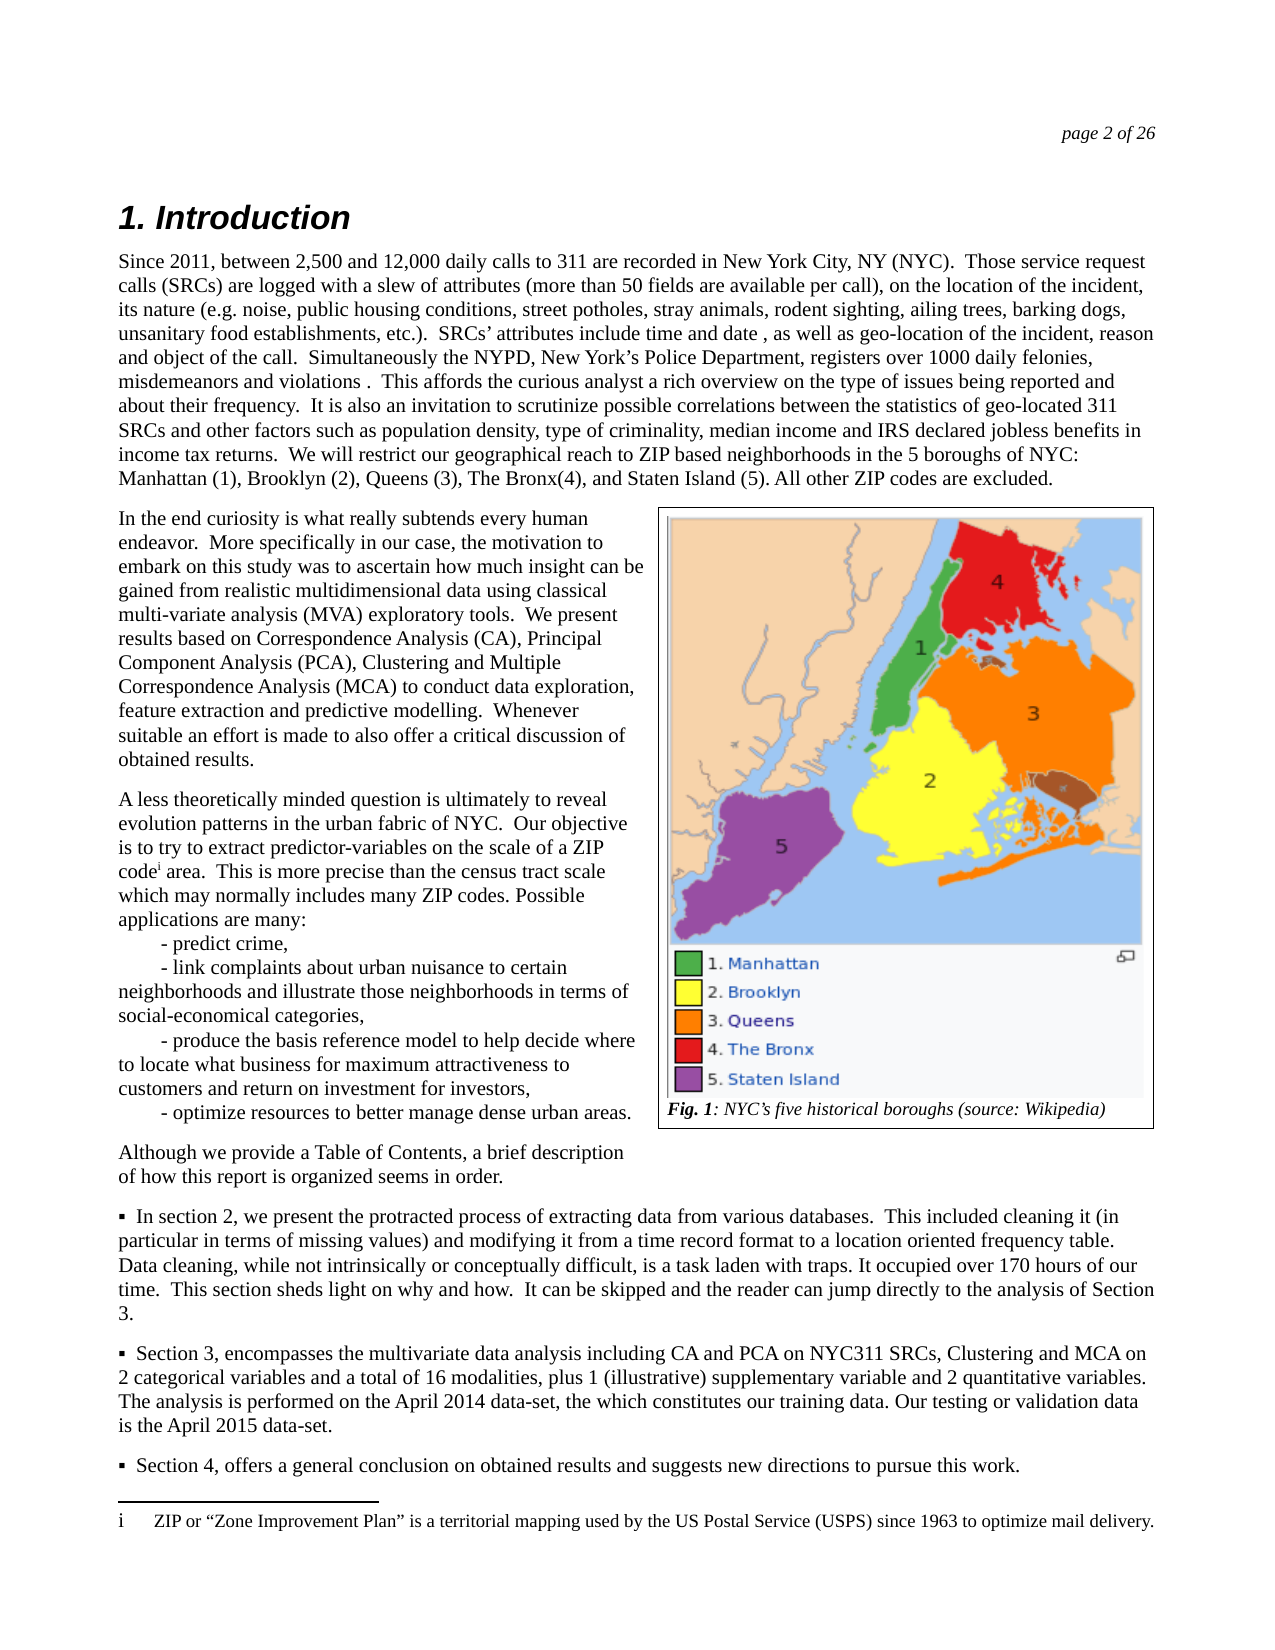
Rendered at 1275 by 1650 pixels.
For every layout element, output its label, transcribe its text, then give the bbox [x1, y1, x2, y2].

text ▪ Section 3, encompasses the multivariate data analysis including CA and PCA on NYC311 SRCs, Clustering and MCA on 2 categorical variables and a total of 16 modalities, plus 1 (illustrative) supplementary variable and 2 quantitative variables. The analysis is performed on the April 2014 data-set, the which constitutes our training data. Our testing or validation data is the April 2015 data-set. [118, 1341, 1157, 1437]
text A less theoretically minded question is ultimately to reveal evolution patterns in the urban fabric of NYC. Our objective is to try to extract predictor-variables on the scale of a ZIP code area. This is more precise than the census tract scale which may normally includes many ZIP codes. Possible applications are many: - predict crime, - link complaints about urban nuisance to certain neighborhoods and illustrate those neighborhoods in terms of social-economical categories, - produce the basis reference model to help decide where to locate what business for maximum attractiveness to customers and return on investment for investors, - optimize resources to better manage dense urban areas. [118, 787, 658, 1124]
subtitle 1. Introduction [118, 198, 1157, 237]
picture [667, 516, 1144, 1098]
text Since 2011, between 2,500 and 12,000 daily calls to 311 are recorded in New York City, NY (NYC). Those service request calls (SRCs) are logged with a slew of attributes (more than 50 fields are available per call), on the location of the incident, its nature (e.g. noise, public housing conditions, street potholes, stray animals, rodent sighting, ailing trees, barking dogs, unsanitary food establishments, etc.). SRCs’ attributes include time and date , as well as geo-location of the incident, reason and object of the call. Simultaneously the NYPD, New York’s Police Department, registers over 1000 daily felonies, misdemeanors and violations . This affords the curious analyst a rich overview on the type of issues being reported and about their frequency. It is also an invitation to scrutinize possible correlations between the statistics of geo-located 311 SRCs and other factors such as population density, type of criminality, median income and IRS declared jobless benefits in income tax returns. We will restrict our geographical reach to ZIP based neighborhoods in the 5 boroughs of NYC: Manhattan (1), Brooklyn (2), Queens (3), The Bronx(4), and Staten Island (5). All other ZIP codes are excluded. [118, 249, 1157, 490]
text Although we provide a Table of Contents, a brief description of how this report is organized seems in order. [118, 1140, 1157, 1188]
text ZIP or “Zone Improvement Plan” is a territorial mapping used by the US Postal Service (USPS) since 1963 to optimize mail delivery. [118, 1508, 1157, 1532]
text ▪ Section 4, offers a general conclusion on obtained results and suggests new directions to pursue this work. [118, 1453, 1157, 1477]
text [659, 508, 1153, 1128]
text In the end curiosity is what really subtends every human endeavor. More specifically in our case, the motivation to embark on this study was to ascertain how much insight can be gained from realistic multidimensional data using classical multi-variate analysis (MVA) exploratory tools. We present results based on Correspondence Analysis (CA), Principal Component Analysis (PCA), Clustering and Multiple Correspondence Analysis (MCA) to conduct data exploration, feature extraction and predictive modelling. Whenever suitable an effort is made to also offer a critical discussion of obtained results. [118, 506, 1157, 771]
text Fig. 1: NYC’s five historical boroughs (source: Wikipedia) [667, 1098, 1144, 1119]
text ▪ In section 2, we present the protracted process of extracting data from various databases. This included cleaning it (in particular in terms of missing values) and modifying it from a time record format to a location oriented frequency table. Data cleaning, while not intrinsically or conceptually difficult, is a task laden with traps. It occupied over 170 hours of our time. This section sheds light on why and how. It can be skipped and the reader can jump directly to the analysis of Section 3. [118, 1204, 1157, 1325]
